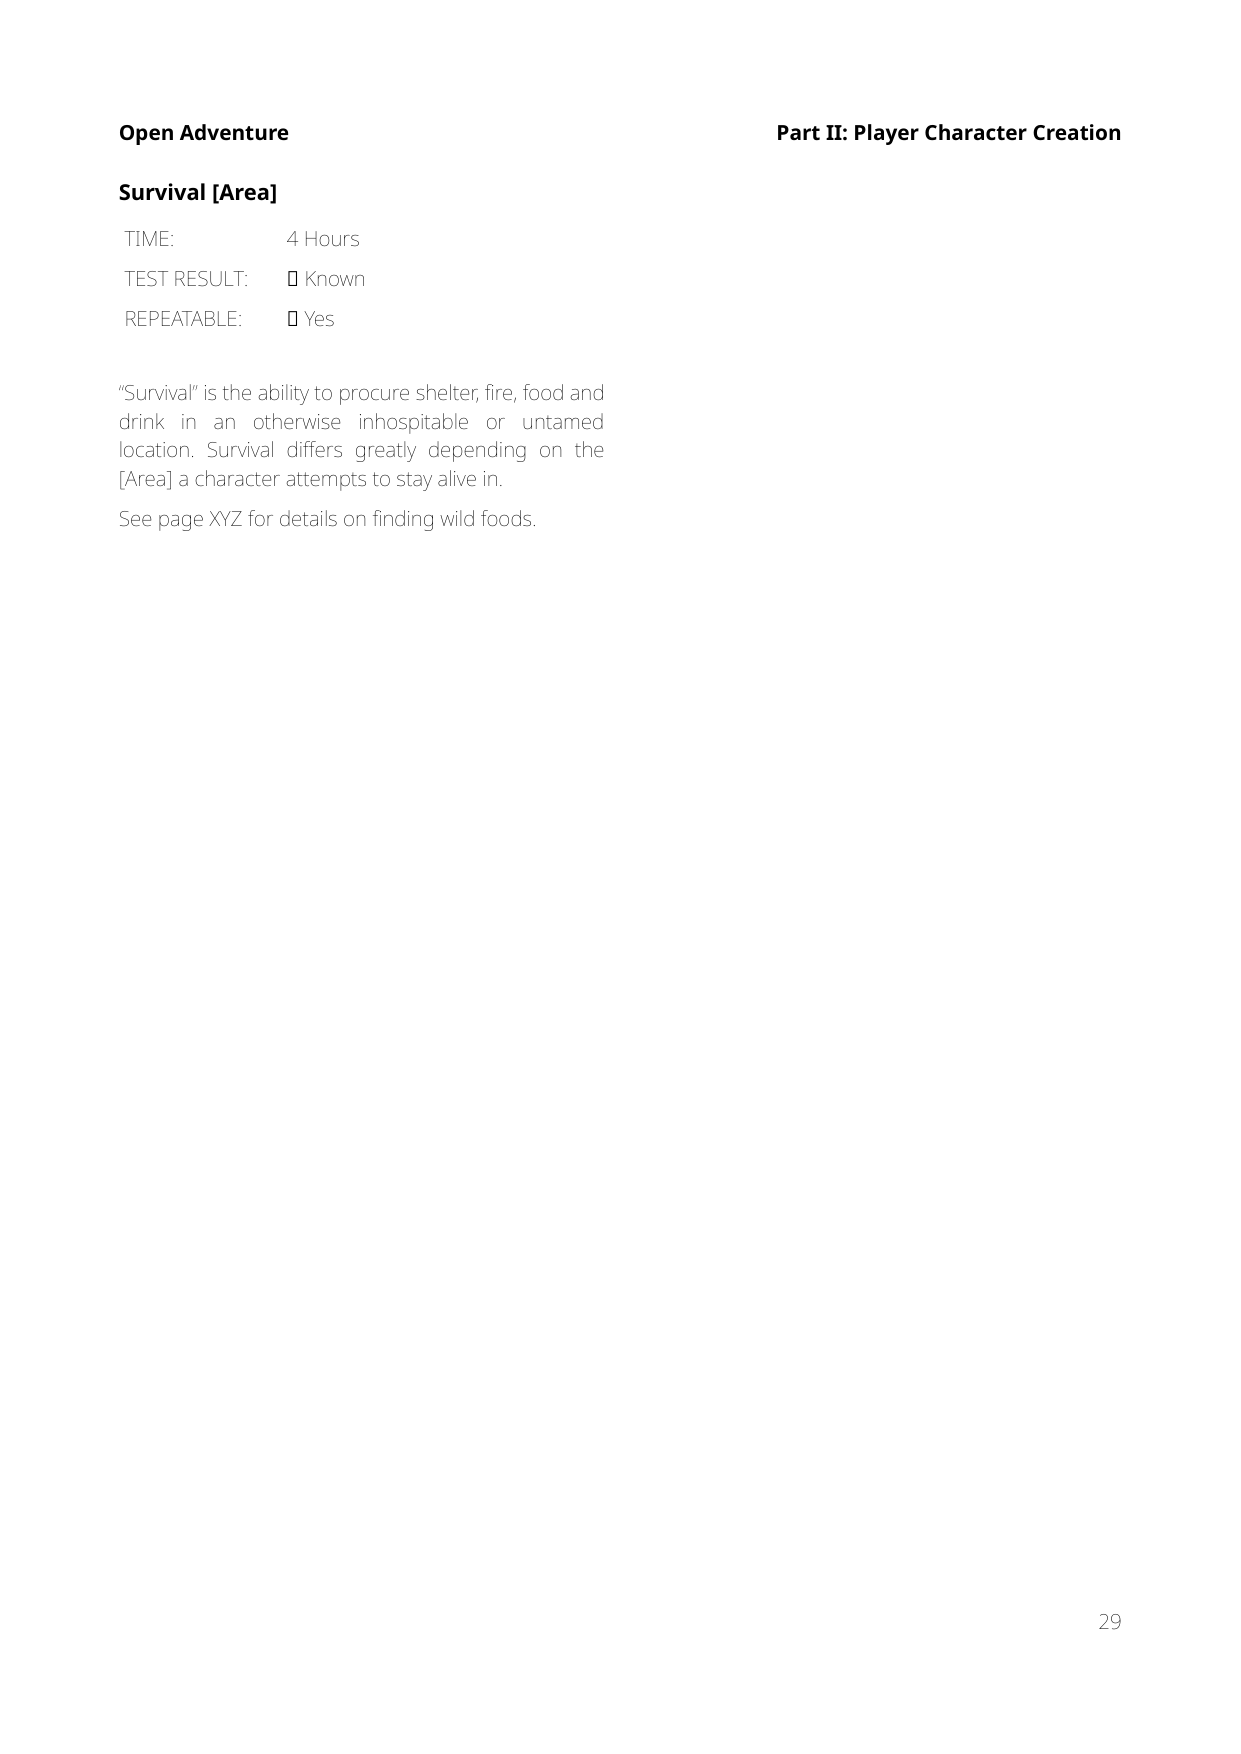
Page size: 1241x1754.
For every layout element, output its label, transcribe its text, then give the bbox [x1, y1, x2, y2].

table_header TIME: [119, 218, 281, 258]
table_header 4 Hours [281, 218, 605, 258]
text See page XYZ for details on finding wild foods. [118, 504, 605, 532]
table_cell TEST RESULT: [119, 258, 281, 298]
text Survival [Area] [118, 176, 605, 206]
table_cell REPEATABLE: [119, 298, 281, 338]
table_cell  Yes [281, 298, 605, 338]
text “Survival” is the ability to procure shelter, fire, food and drink in an otherwise inhospitable or untamed location. Survival differs greatly depending on the [Area] a character attempts to stay alive in. [118, 378, 605, 492]
table_cell  Known [281, 258, 605, 298]
